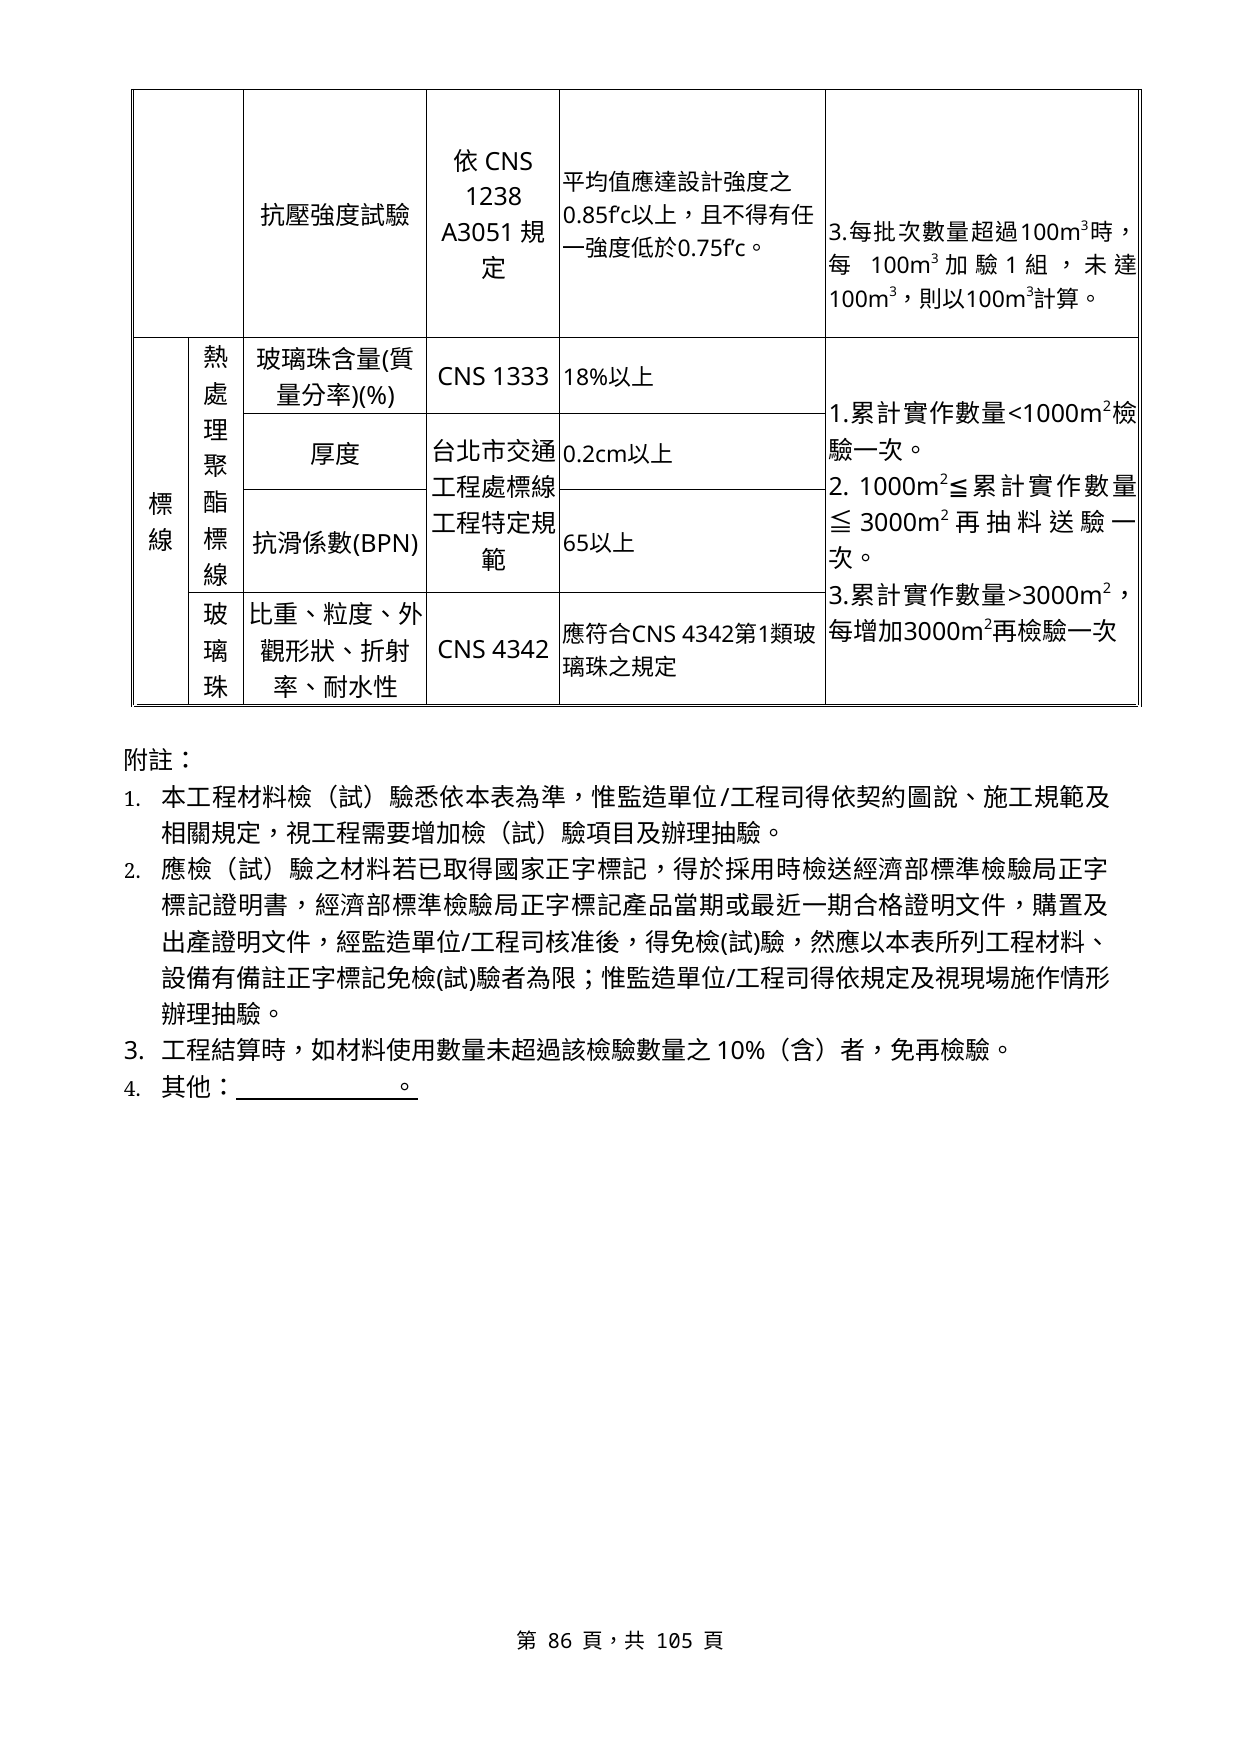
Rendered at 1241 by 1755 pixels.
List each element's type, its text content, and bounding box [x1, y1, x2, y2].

table_cell 65以上 [560, 490, 825, 592]
table_cell 玻璃珠 [189, 593, 243, 703]
table_cell CNS 4342 [427, 593, 559, 703]
list 工程結算時，如材料使用數量未超過該檢驗數量之10%（含）者，免再檢驗。 [124, 1031, 1110, 1067]
table_cell 抗滑係數(BPN) [244, 490, 426, 592]
list 本工程材料檢（試）驗悉依本表為準，惟監造單位/工程司得依契約圖說、施工規範及相關規定，視工程需要增加檢（試）驗項目及辦理抽驗。 [124, 777, 1110, 849]
table_cell 18%以上 [560, 338, 825, 413]
table_cell 比重、粒度、外觀形狀、折射率、耐水性 [244, 593, 426, 703]
table_cell 台北市交通工程處標線工程特定規範 [427, 414, 559, 592]
table_cell 0.2cm以上 [560, 414, 825, 489]
text 附註： [124, 741, 1110, 777]
table_cell 平均值應達設計強度之0.85f’c以上，且不得有任一強度低於0.75f’c。 [560, 90, 825, 337]
list 其他： 。 [124, 1067, 1110, 1103]
table_cell 厚度 [244, 414, 426, 489]
table_cell 1.累計實作數量<1000m2檢驗一次。 2. 1000m2≦累計實作數量≦3000m2再抽料送驗一次。 3.累計實作數量>3000m2，每增加3000m2再檢驗一次 [826, 338, 1138, 703]
table_cell 抗壓強度試驗 [244, 90, 426, 337]
table_cell 熱處理聚酯標線 [189, 338, 243, 592]
table_cell 玻璃珠含量(質量分率)(%) [244, 338, 426, 413]
table_cell CNS 1333 [427, 338, 559, 413]
table_cell 應符合CNS 4342第1類玻璃珠之規定 [560, 593, 825, 703]
list 應檢（試）驗之材料若已取得國家正字標記，得於採用時檢送經濟部標準檢驗局正字標記證明書，經濟部標準檢驗局正字標記產品當期或最近一期合格證明文件，購置及出產證明文件，經監造單位/工程司核准後，得免檢(試)驗，然應以本表所列工程材料、設備有備註正字標記免檢(試)驗者為限；惟監造單位/工程司得依規定及視現場施作情形辦理抽驗。 [124, 849, 1110, 1031]
table_cell 3.每批次數量超過100m3時，每 100m3加驗1組，未達100m3，則以100m3計算。 [826, 90, 1138, 337]
table_cell [134, 90, 243, 337]
table_cell 依 CNS 1238 A3051 規定 [427, 90, 559, 337]
table_cell 標線 [134, 338, 188, 703]
